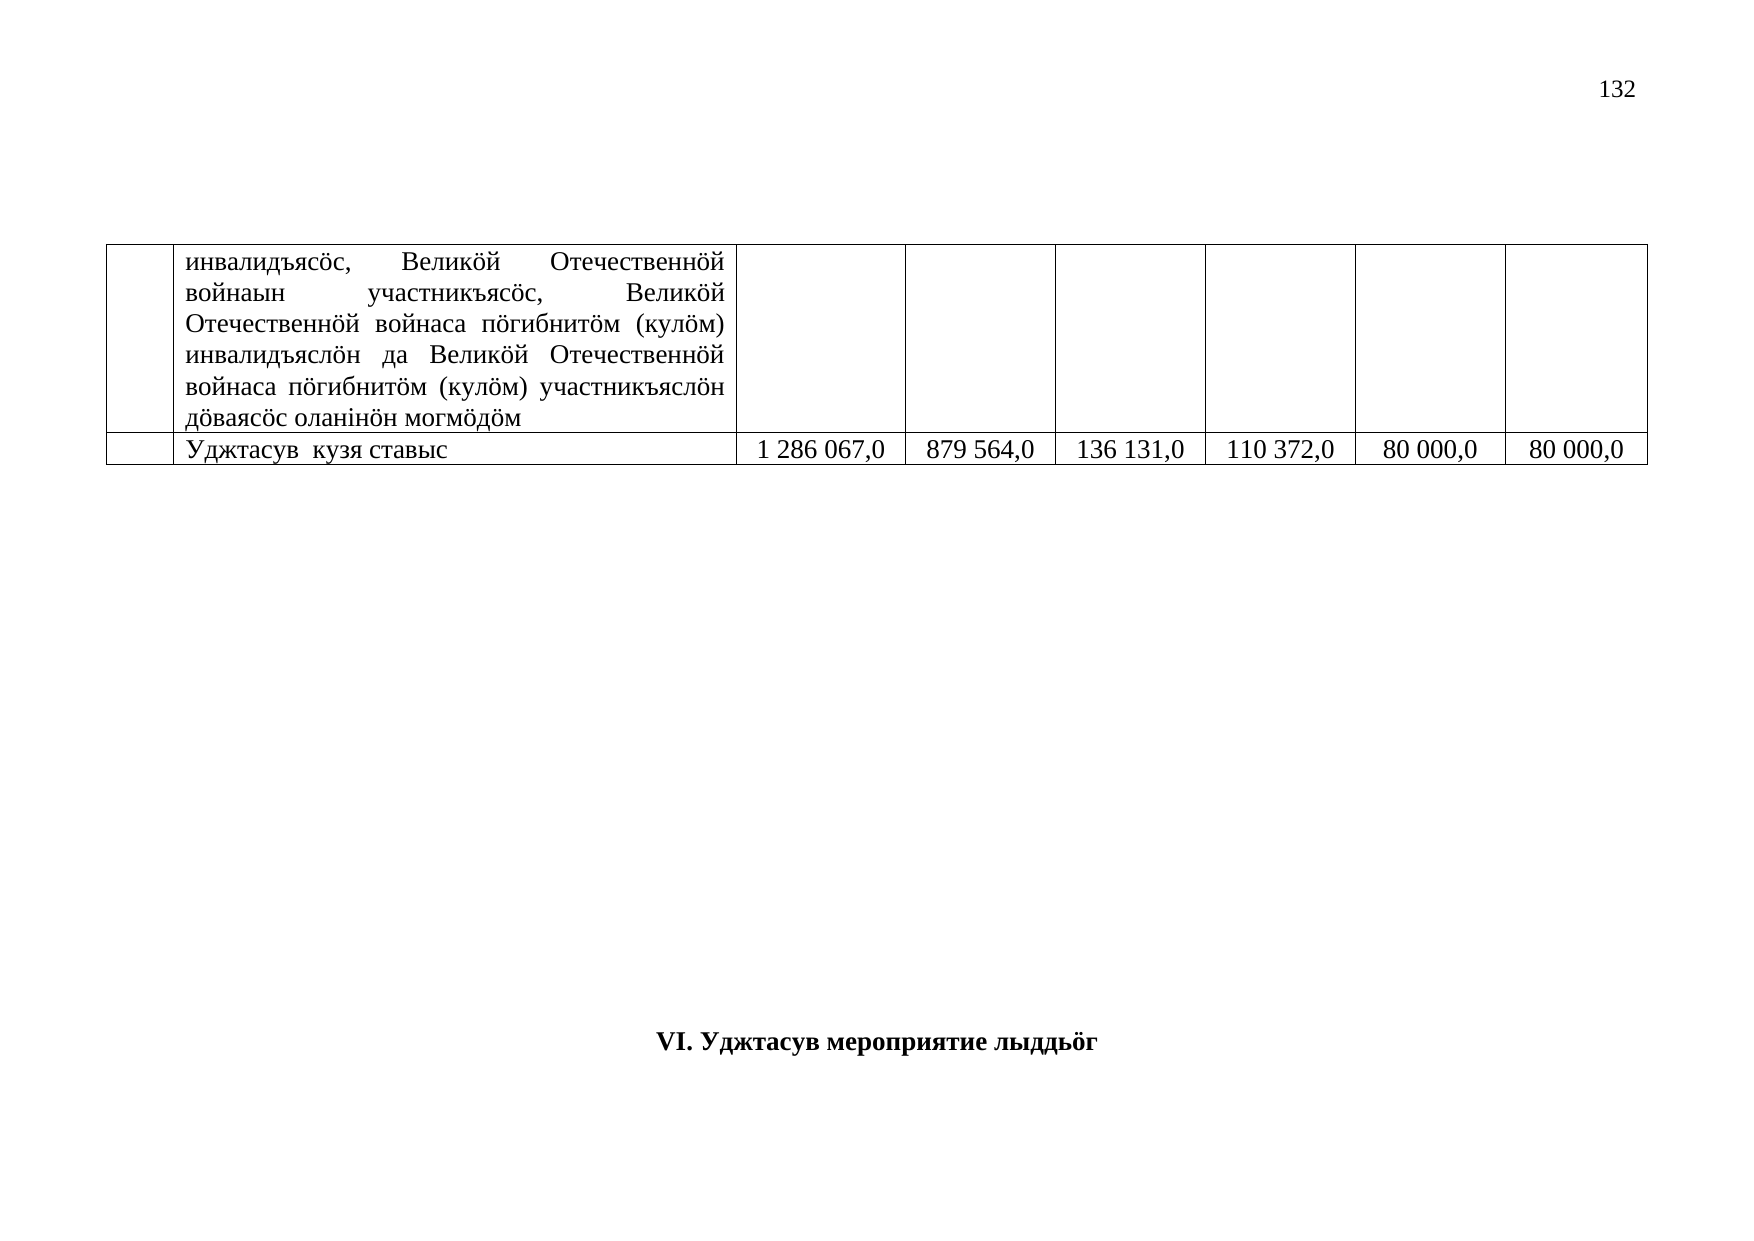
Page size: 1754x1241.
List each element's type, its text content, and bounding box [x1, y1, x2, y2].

text VI. Уджтасув мероприятие лыддьöг [118, 1025, 1636, 1056]
table_cell - [1356, 245, 1505, 432]
table_cell 1 286 067,0 [737, 433, 905, 464]
table_cell 80 000,0 [1356, 433, 1505, 464]
table_cell 136 131,0 [1056, 433, 1205, 464]
table_cell [107, 433, 173, 464]
table_cell 110 372,0 [1206, 433, 1355, 464]
table_cell [1206, 245, 1355, 432]
table_cell Уджтасув кузя ставыс [174, 433, 736, 464]
table_cell [906, 245, 1055, 432]
table_cell 879 564,0 [906, 433, 1055, 464]
table_cell [107, 245, 173, 432]
table_cell инвалидъясöс, Великöй Отечественнöй войнаын участникъясöс, Великöй Отечественнöй войнаса пöгибнитöм (кулöм) инвалидъяслöн да Великöй Отечественнöй войнаса пöгибнитöм (кулöм) участникъяслöн дöваясöс оланінöн могмöдöм [174, 245, 736, 432]
table_cell 80 000,0 [1506, 433, 1647, 464]
table_cell - [1506, 245, 1647, 432]
table_cell [737, 245, 905, 432]
table_cell [1056, 245, 1205, 432]
